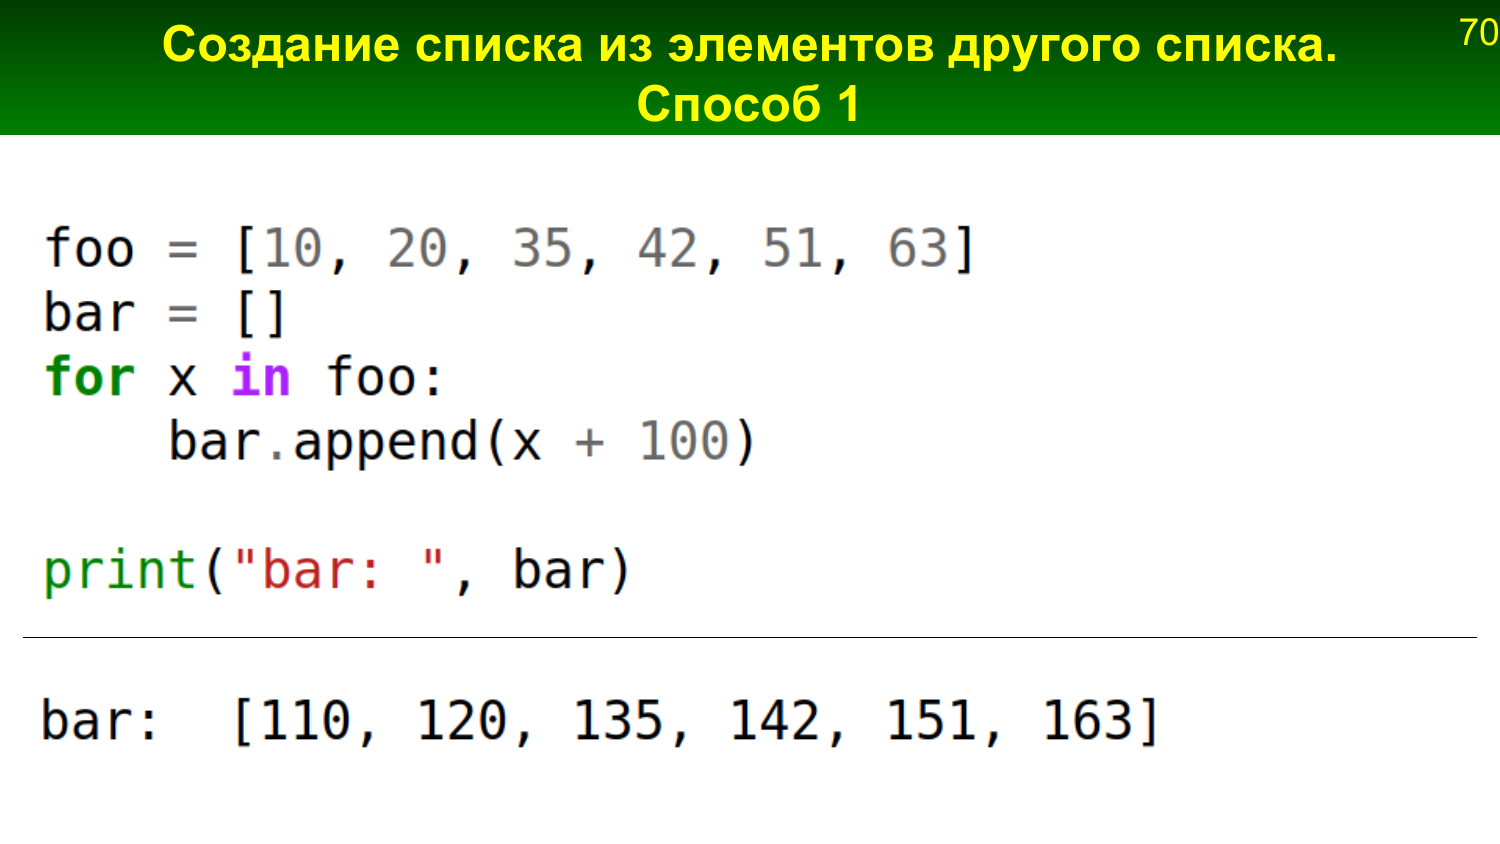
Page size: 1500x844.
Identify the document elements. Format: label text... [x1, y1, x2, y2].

picture [28, 684, 1170, 765]
picture [23, 209, 987, 615]
title Создание списка из элементов другого списка. Способ 1 [75, 0, 1426, 149]
